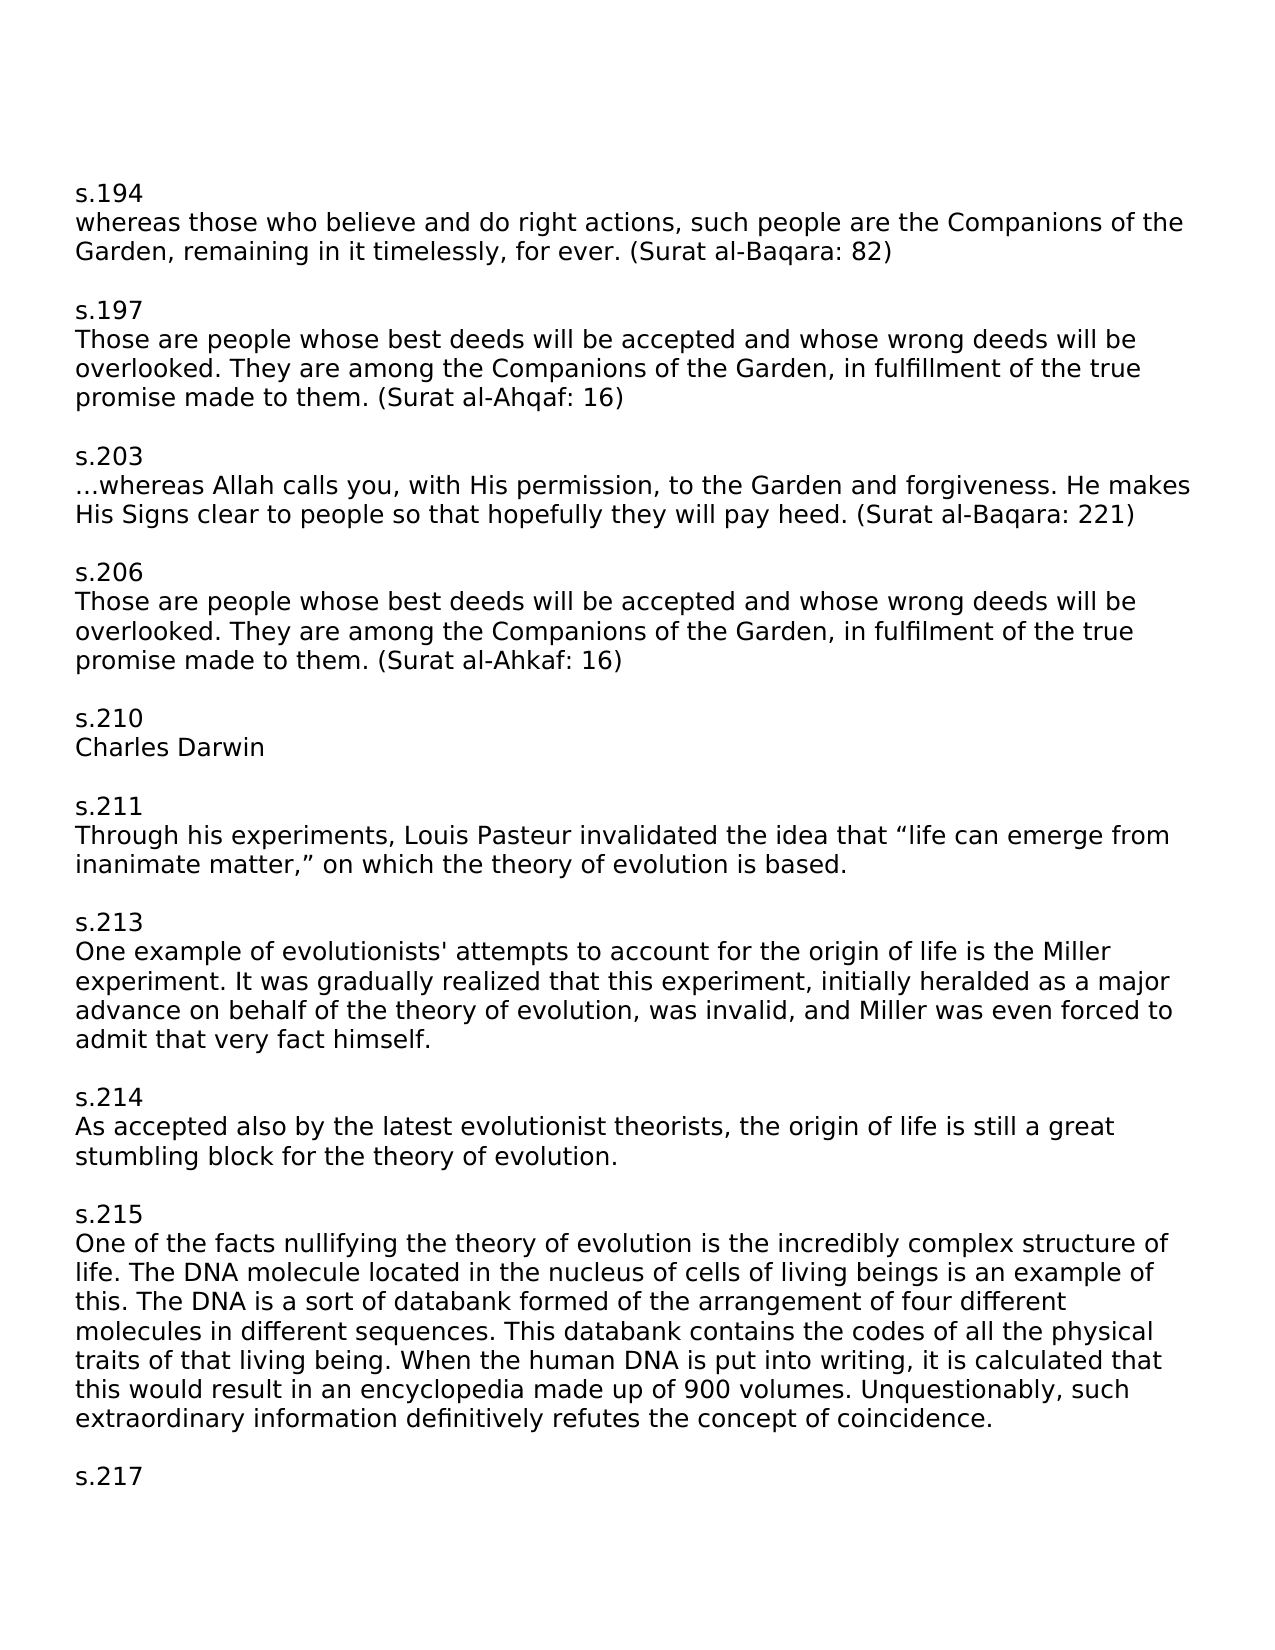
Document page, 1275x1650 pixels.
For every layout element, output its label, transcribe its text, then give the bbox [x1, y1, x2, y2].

text Those are people whose best deeds will be accepted and whose wrong deeds will be overlooked. They are among the Companions of the Garden, in fulfillment of the true promise made to them. (Surat al-Ahqaf: 16) [75, 325, 1200, 412]
text s.214 [75, 1083, 1200, 1112]
text s.217 [75, 1462, 1200, 1492]
text One of the facts nullifying the theory of evolution is the incredibly complex structure of life. The DNA molecule located in the nucleus of cells of living beings is an example of this. The DNA is a sort of databank formed of the arrangement of four different molecules in different sequences. This databank contains the codes of all the physical traits of that living being. When the human DNA is put into writing, it is calculated that this would result in an encyclopedia made up of 900 volumes. Unquestionably, such extraordinary information definitively refutes the concept of coincidence. [75, 1229, 1200, 1433]
text s.210 [75, 704, 1200, 733]
text One example of evolutionists' attempts to account for the origin of life is the Miller experiment. It was gradually realized that this experiment, initially heralded as a major advance on behalf of the theory of evolution, was invalid, and Miller was even forced to admit that very fact himself. [75, 937, 1200, 1054]
text Those are people whose best deeds will be accepted and whose wrong deeds will be overlooked. They are among the Companions of the Garden, in fulfilment of the true promise made to them. (Surat al-Ahkaf: 16) [75, 587, 1200, 675]
text As accepted also by the latest evolutionist theorists, the origin of life is still a great stumbling block for the theory of evolution. [75, 1112, 1200, 1171]
text s.213 [75, 908, 1200, 937]
text whereas those who believe and do right actions, such people are the Companions of the Garden, remaining in it timelessly, for ever. (Surat al-Baqara: 82) [75, 208, 1200, 267]
text s.206 [75, 558, 1200, 587]
text s.194 [75, 179, 1200, 208]
text Through his experiments, Louis Pasteur invalidated the idea that “life can emerge from inanimate matter,” on which the theory of evolution is based. [75, 821, 1200, 879]
text s.197 [75, 296, 1200, 325]
text s.203 [75, 442, 1200, 471]
text s.215 [75, 1200, 1200, 1229]
text s.211 [75, 792, 1200, 821]
text Charles Darwin [75, 733, 1200, 762]
text ...whereas Allah calls you, with His permission, to the Garden and forgiveness. He makes His Signs clear to people so that hopefully they will pay heed. (Surat al-Baqara: 221) [75, 471, 1200, 529]
